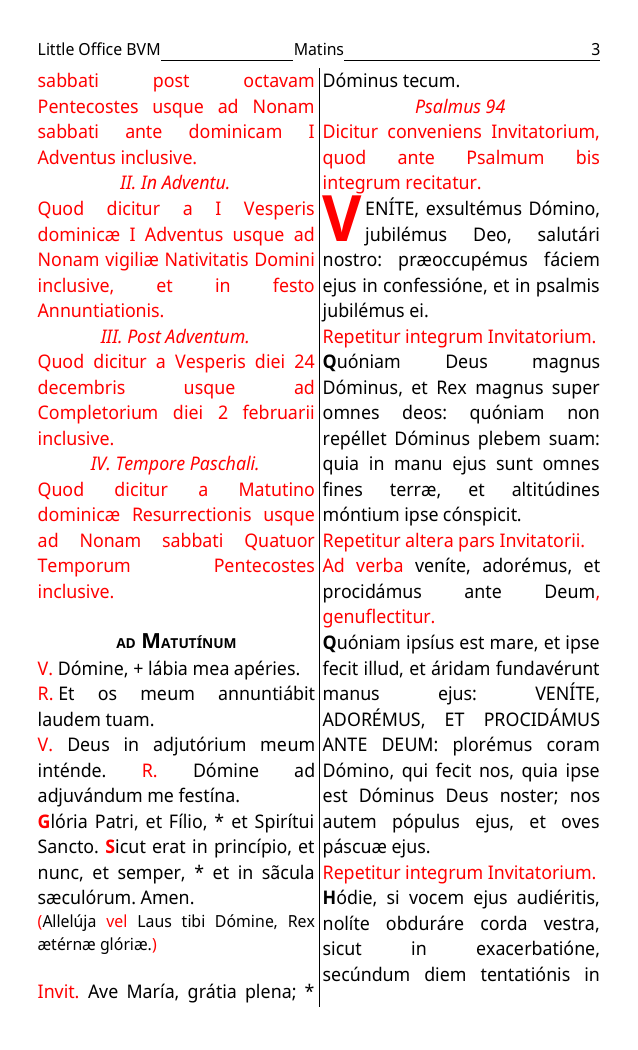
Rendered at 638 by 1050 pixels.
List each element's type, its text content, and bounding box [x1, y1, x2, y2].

text Glória Patri, et Fílio, * et Spirítui Sancto. Sicut erat in princípio, et nunc, et semper, * et in sãcula sæculórum. Amen. [37, 808, 315, 910]
text Quóniam De­us magnus Dóminus, et Rex magnus super omnes deos: quóniam non repéllet Dóminus plebem suam: quia in manu ejus sunt omnes fines terræ, et altitúdines móntium ipse cónspicit. [322, 348, 600, 527]
text Quod dicitur a Matutino dominicæ Resurrectionis usque ad Nonam sabbati Quatuor Temporum Pentecostes inclusive. [37, 476, 315, 604]
text IV. Tempore Paschali. [37, 451, 315, 476]
text Quóniam ipsíus est mare, et ipse fecit illud, et áridam fundavérunt manus ejus: VENÍTE, ADORÉMUS, ET PROCIDÁMUS ANTE DEUM: plorémus coram Dómino, qui fecit nos, quia ipse est Dóminus De­us noster; nos autem pópulus ejus, et oves páscuæ ejus. [322, 629, 600, 859]
text ad Matutínum [37, 626, 315, 655]
text Dicitur conveniens Invitatorium, quod ante Psalmum bis integrum recitatur. [322, 119, 600, 195]
text II. In Adventu. [37, 170, 315, 195]
text Psalmus 94 [322, 93, 600, 119]
text sabbati post octavam Pentecostes usque ad Nonam sabbati ante dominicam I Adventus inclusive. [37, 68, 315, 170]
text III. Post Adventum. [37, 323, 315, 348]
text VENÍTE, exsultémus Dómino, jubilémus Deo, salutári nostro: præoccupémus fáciem ejus in confessióne, et in psalmis jubilémus ei. Repetitur integrum Invitatorium. [322, 195, 600, 348]
text Quod dicitur a I Vesperis dominicæ I Adventus usque ad Nonam vigiliæ Nativitatis Domini inclusive, et in festo Annuntiationis. [37, 195, 315, 323]
text V. De­us in adjutórium me­um inténde. R. Dómine ad adjuvándum me festína. [37, 731, 315, 808]
text Repetitur altera pars Invitatorii. [322, 527, 600, 553]
text Repetitur integrum Invitatorium. [322, 859, 600, 884]
text Dóminus tecum. [322, 68, 600, 93]
text Invit. Ave María, grátia plena; * [37, 978, 315, 1004]
text Quod dicitur a Vesperis diei 24 decembris usque ad Completorium diei 2 februarii inclusive. [37, 348, 315, 451]
text V. Dómine, + lábia mea apéries. R. Et os me­um annuntiábit laudem tu­am. [37, 655, 315, 731]
text Ad verba veníte, adorémus, et procidámus ante Deum, genuflectitur. [322, 553, 600, 629]
text (Allelúja vel Laus ti­bi Dómine, Rex ætérnæ glóriæ.) [37, 910, 315, 956]
text Hódie, si vocem ejus audiéritis, nolíte obduráre corda vestra, sicut in exacerbatióne, secúndum diem tentatiónis in [322, 884, 600, 987]
